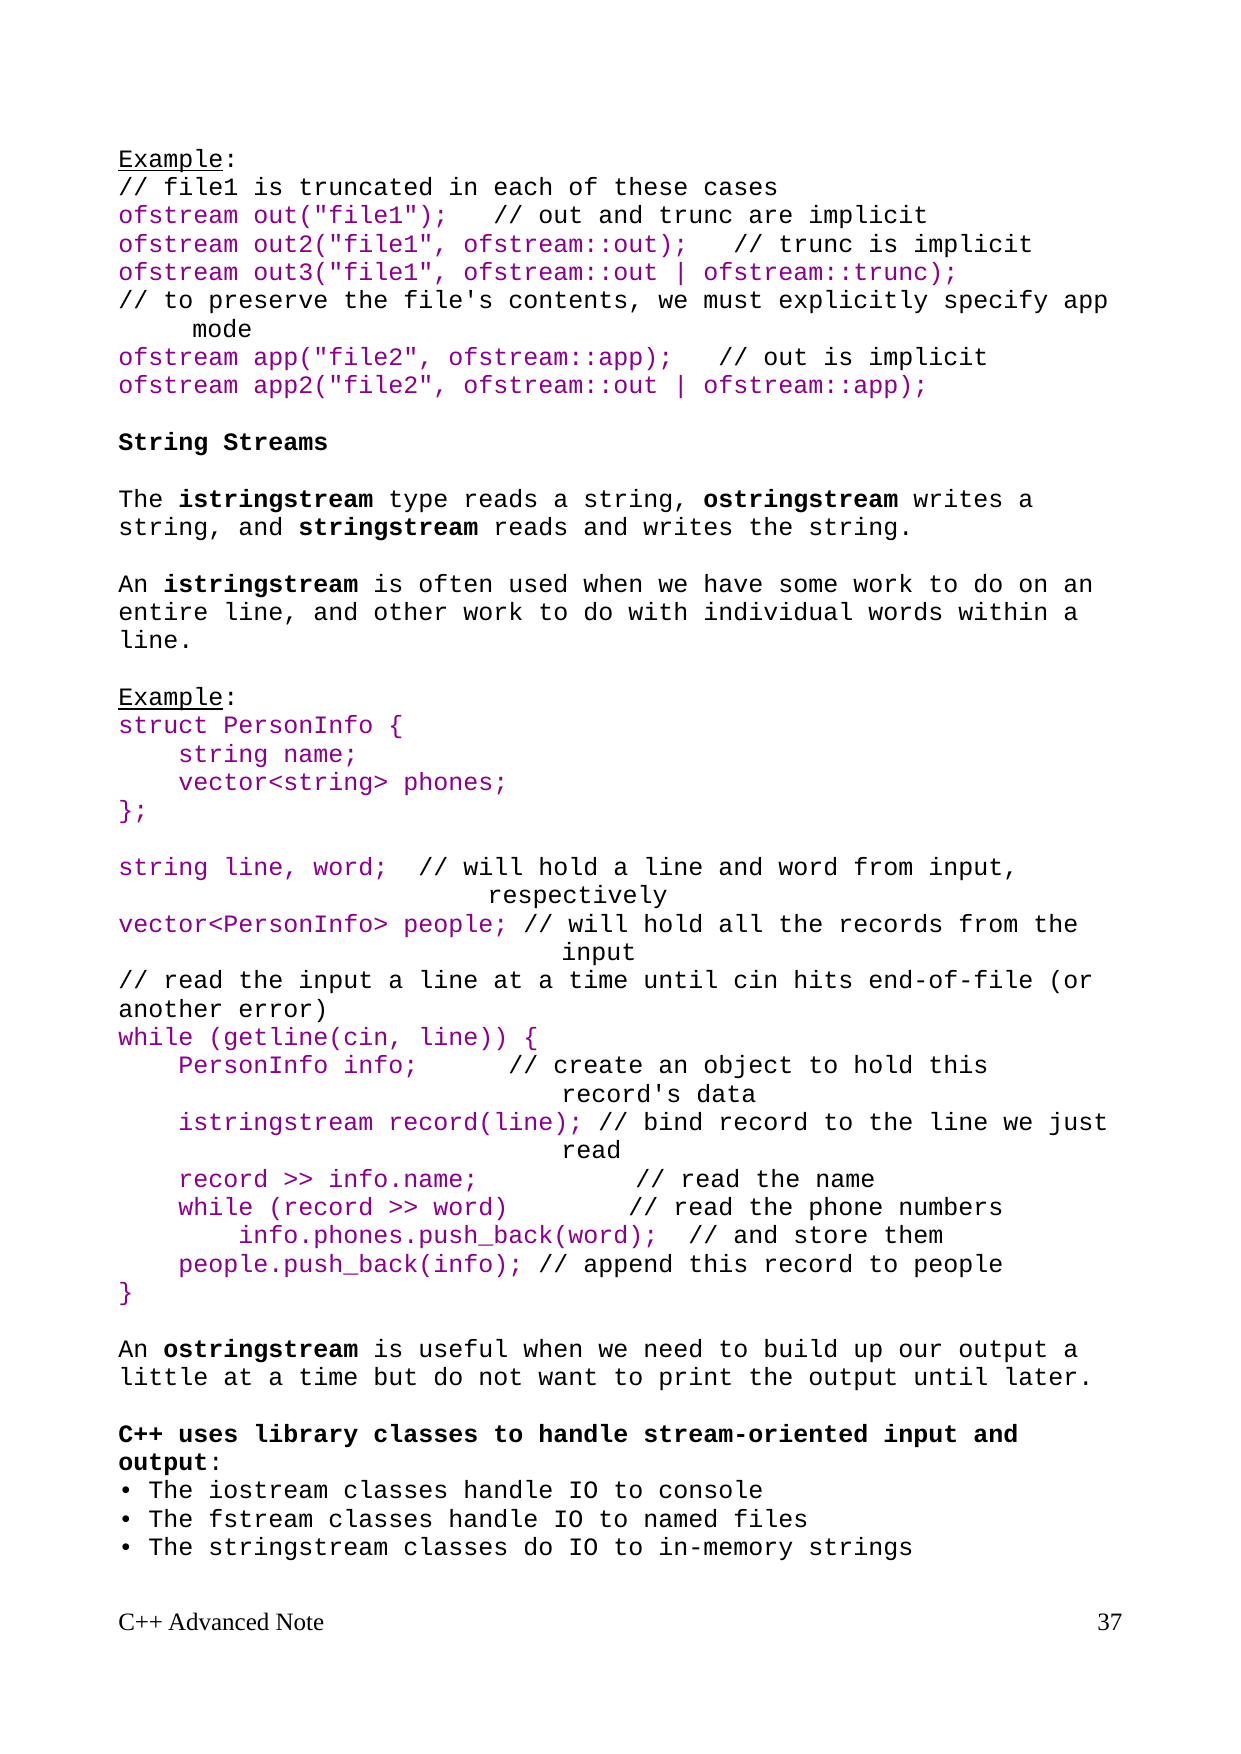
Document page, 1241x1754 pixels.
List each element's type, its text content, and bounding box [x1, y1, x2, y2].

text } [118, 1280, 1122, 1308]
text ofstream out2("file1", ofstream::out); // trunc is implicit [118, 231, 1122, 260]
text Example: [118, 146, 1122, 175]
text ofstream app("file2", ofstream::app); // out is implicit [118, 345, 1122, 373]
text // read the input a line at a time until cin hits end-of-file (or another error) [118, 968, 1122, 1025]
text record >> info.name; // read the name [118, 1166, 1122, 1195]
text vector<string> phones; [118, 770, 1122, 798]
text An istringstream is often used when we have some work to do on an entire line, and other work to do with individual words within a line. [118, 571, 1122, 656]
text An ostringstream is useful when we need to build up our output a little at a time but do not want to print the output until later. [118, 1336, 1122, 1393]
text ofstream out3("file1", ofstream::out | ofstream::trunc); [118, 260, 1122, 288]
text }; [118, 798, 1122, 826]
text • The iostream classes handle IO to console [118, 1478, 1122, 1506]
text // file1 is truncated in each of these cases [118, 175, 1122, 203]
text struct PersonInfo { [118, 713, 1122, 741]
text The istringstream type reads a string, ostringstream writes a string, and stringstream reads and writes the string. [118, 486, 1122, 543]
text • The stringstream classes do IO to in-memory strings [118, 1535, 1122, 1563]
text istringstream record(line); // bind record to the line we just read [118, 1110, 1122, 1166]
text vector<PersonInfo> people; // will hold all the records from the input [118, 911, 1122, 968]
text • The fstream classes handle IO to named files [118, 1506, 1122, 1535]
text people.push_back(info); // append this record to people [118, 1251, 1122, 1280]
text C++ uses library classes to handle stream-oriented input and output: [118, 1421, 1122, 1478]
text string line, word; // will hold a line and word from input, respectively [118, 855, 1122, 911]
text // to preserve the file's contents, we must explicitly specify app mode [118, 288, 1122, 345]
text ofstream app2("file2", ofstream::out | ofstream::app); [118, 373, 1122, 401]
text Example: [118, 685, 1122, 713]
text while (getline(cin, line)) { [118, 1025, 1122, 1053]
text String Streams [118, 430, 1122, 458]
text PersonInfo info; // create an object to hold this record's data [118, 1053, 1122, 1110]
text ofstream out("file1"); // out and trunc are implicit [118, 203, 1122, 231]
text info.phones.push_back(word); // and store them [118, 1223, 1122, 1251]
text while (record >> word) // read the phone numbers [118, 1195, 1122, 1223]
text string name; [118, 741, 1122, 770]
